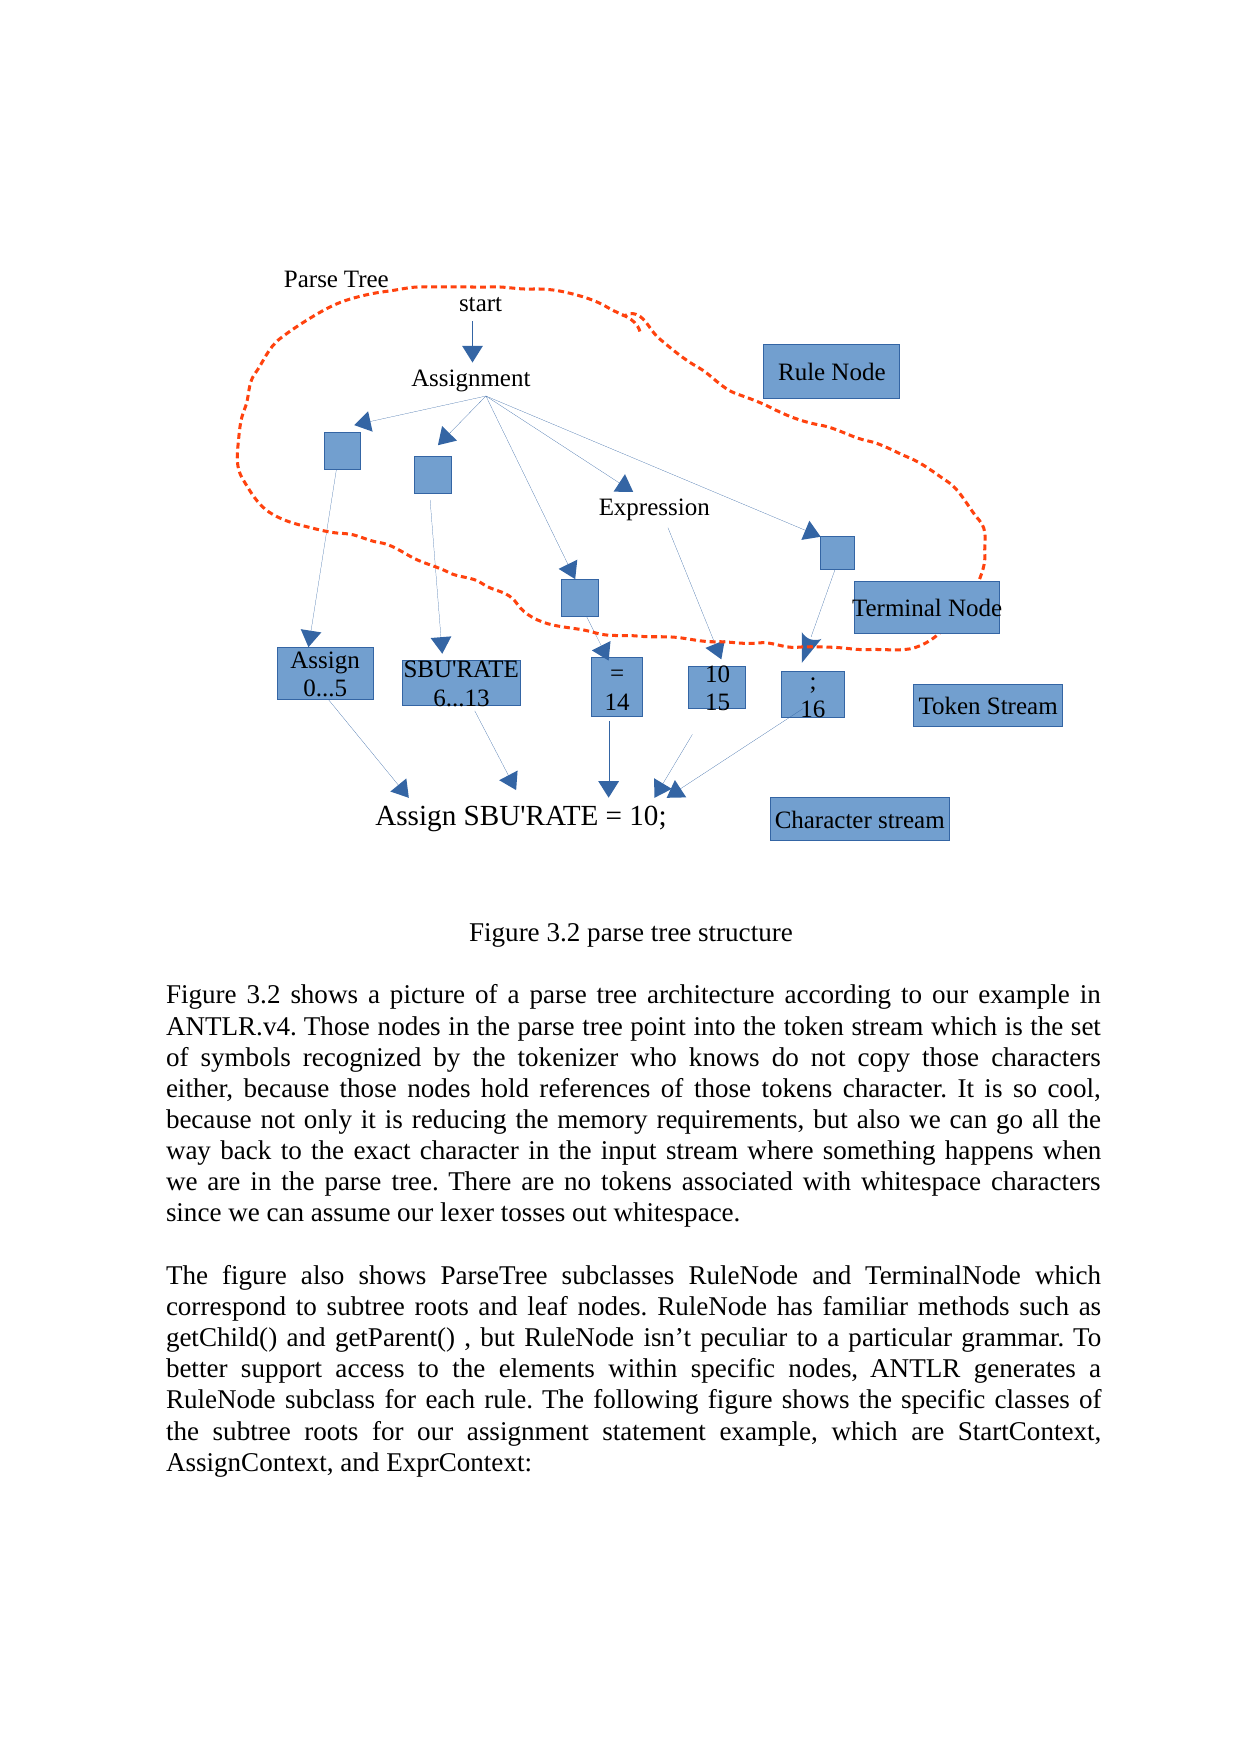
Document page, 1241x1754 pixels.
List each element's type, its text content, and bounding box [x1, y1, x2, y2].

text The figure also shows ParseTree subclasses RuleNode and TerminalNode which correspond to subtree roots and leaf nodes. RuleNode has familiar methods such as getChild() and getParent() , but RuleNode isn’t peculiar to a particular grammar. To better support access to the elements within specific nodes, ANTLR generates a RuleNode subclass for each rule. The following figure shows the specific classes of the subtree roots for our assignment statement example, which are StartContext, AssignContext, and ExprContext: [166, 1259, 1103, 1477]
text Figure 3.2 parse tree structure [166, 347, 1103, 947]
text Figure 3.2 shows a picture of a parse tree architecture according to our example in ANTLR.v4. Those nodes in the parse tree point into the token stream which is the set of symbols recognized by the tokenizer who knows do not copy those characters either, because those nodes hold references of those tokens character. It is so cool, because not only it is reducing the memory requirements, but also we can go all the way back to the exact character in the input stream where something happens when we are in the parse tree. There are no tokens associated with whitespace characters since we can assume our lexer tosses out whitespace. [166, 978, 1103, 1228]
